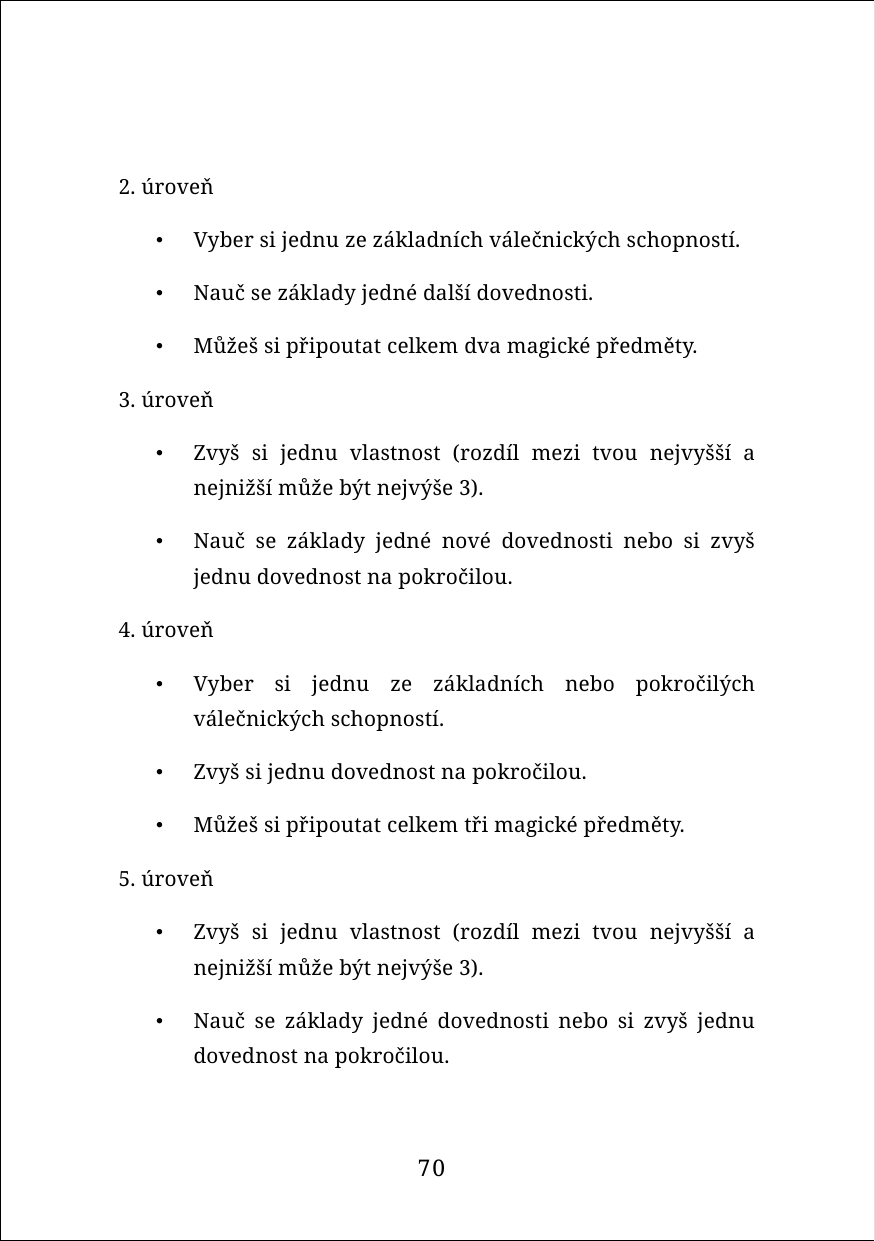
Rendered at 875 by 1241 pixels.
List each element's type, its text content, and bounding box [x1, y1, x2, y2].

list Nauč se základy jedné nové dovednosti nebo si zvyš jednu dovednost na pokročilou. [156, 527, 756, 591]
list Můžeš si připoutat celkem dva magické předměty. [156, 331, 756, 360]
list Zvyš si jednu dovednost na pokročilou. [156, 757, 756, 786]
text 5. úroveň [118, 864, 756, 892]
list Můžeš si připoutat celkem tři magické předměty. [156, 811, 756, 839]
text 3. úroveň [118, 385, 756, 413]
list Nauč se základy jedné další dovednosti. [156, 278, 756, 307]
text 2. úroveň [118, 172, 756, 200]
list Zvyš si jednu vlastnost (rozdíl mezi tvou nejvyšší a nejnižší může být nejvýše 3). [156, 917, 756, 981]
list Nauč se základy jedné dovednosti nebo si zvyš jednu dovednost na pokročilou. [156, 1006, 756, 1070]
list Vyber si jednu ze základních nebo pokročilých válečnických schopností. [156, 669, 756, 733]
list Vyber si jednu ze základních válečnických schopností. [156, 225, 756, 253]
text 4. úroveň [118, 615, 756, 644]
list Zvyš si jednu vlastnost (rozdíl mezi tvou nejvyšší a nejnižší může být nejvýše 3). [156, 438, 756, 502]
